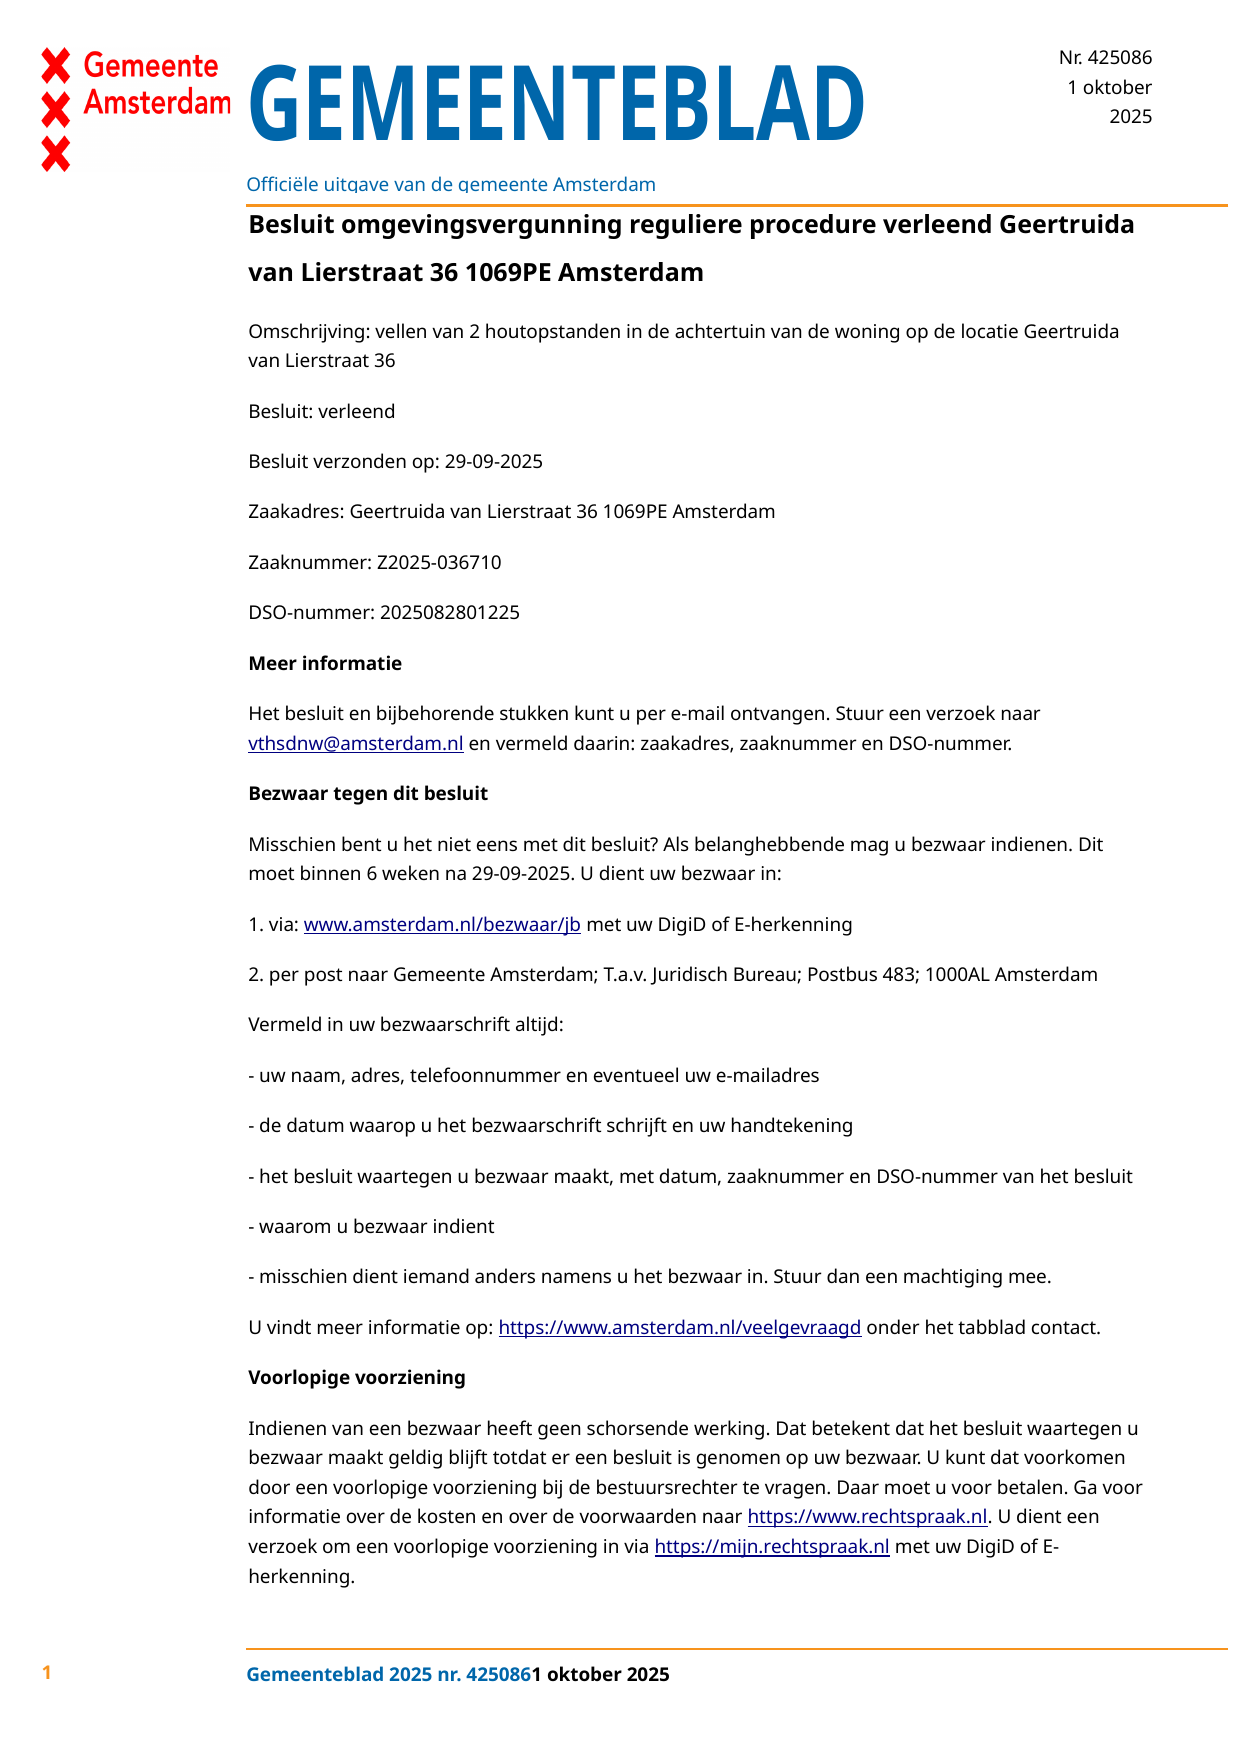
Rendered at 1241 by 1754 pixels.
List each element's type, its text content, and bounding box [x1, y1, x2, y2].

text Besluit: verleend [248, 398, 1152, 424]
text DSO-nummer: 2025082801225 [248, 599, 1152, 625]
text Zaakadres: Geertruida van Lierstraat 36 1069PE Amsterdam [248, 499, 1152, 524]
text Besluit omgevingsvergunning reguliere procedure verleend Geertruida van Lierstraat 36 1069PE Amsterdam [248, 207, 1152, 288]
text U vindt meer informatie op: https://www.amsterdam.nl/veelgevraagd onder het tabblad contact. [248, 1314, 1152, 1340]
text 1. via: www.amsterdam.nl/bezwaar/jb met uw DigiD of E-herkenning [248, 911, 1152, 937]
text - misschien dient iemand anders namens u het bezwaar in. Stuur dan een machtiging mee. [248, 1264, 1152, 1289]
text - waarom u bezwaar indient [248, 1213, 1152, 1239]
text Voorlopige voorziening [248, 1364, 1152, 1390]
text Bezwaar tegen dit besluit [248, 780, 1152, 806]
text - de datum waarop u het bezwaarschrift schrijft en uw handtekening [248, 1112, 1152, 1138]
text - uw naam, adres, telefoonnummer en eventueel uw e-mailadres [248, 1062, 1152, 1088]
text Zaaknummer: Z2025-036710 [248, 549, 1152, 575]
text Het besluit en bijbehorende stukken kunt u per e-mail ontvangen. Stuur een verzoek naar vthsdnw@amsterdam.nl en vermeld daarin: zaakadres, zaaknummer en DSO-nummer. [248, 700, 1152, 756]
text Meer informatie [248, 650, 1152, 676]
text Omschrijving: vellen van 2 houtopstanden in de achtertuin van de woning op de locatie Geertruida van Lierstraat 36 [248, 318, 1152, 373]
text - het besluit waartegen u bezwaar maakt, met datum, zaaknummer en DSO-nummer van het besluit [248, 1163, 1152, 1189]
text Misschien bent u het niet eens met dit besluit? Als belanghebbende mag u bezwaar indienen. Dit moet binnen 6 weken na 29-09-2025. U dient uw bezwaar in: [248, 831, 1152, 886]
text Besluit verzonden op: 29-09-2025 [248, 448, 1152, 474]
text Indienen van een bezwaar heeft geen schorsende werking. Dat betekent dat het besluit waartegen u bezwaar maakt geldig blijft totdat er een besluit is genomen op uw bezwaar. U kunt dat voorkomen door een voorlopige voorziening bij de bestuursrechter te vragen. Daar moet u voor betalen. Ga voor informatie over de kosten en over de voorwaarden naar https://www.rechtspraak.nl. U dient een verzoek om een voorlopige voorziening in via https://mijn.rechtspraak.nl met uw DigiD of E-herkenning. [248, 1415, 1152, 1589]
picture [41, 47, 231, 172]
text 2. per post naar Gemeente Amsterdam; T.a.v. Juridisch Bureau; Postbus 483; 1000AL Amsterdam [248, 961, 1152, 987]
text Vermeld in uw bezwaarschrift altijd: [248, 1012, 1152, 1037]
